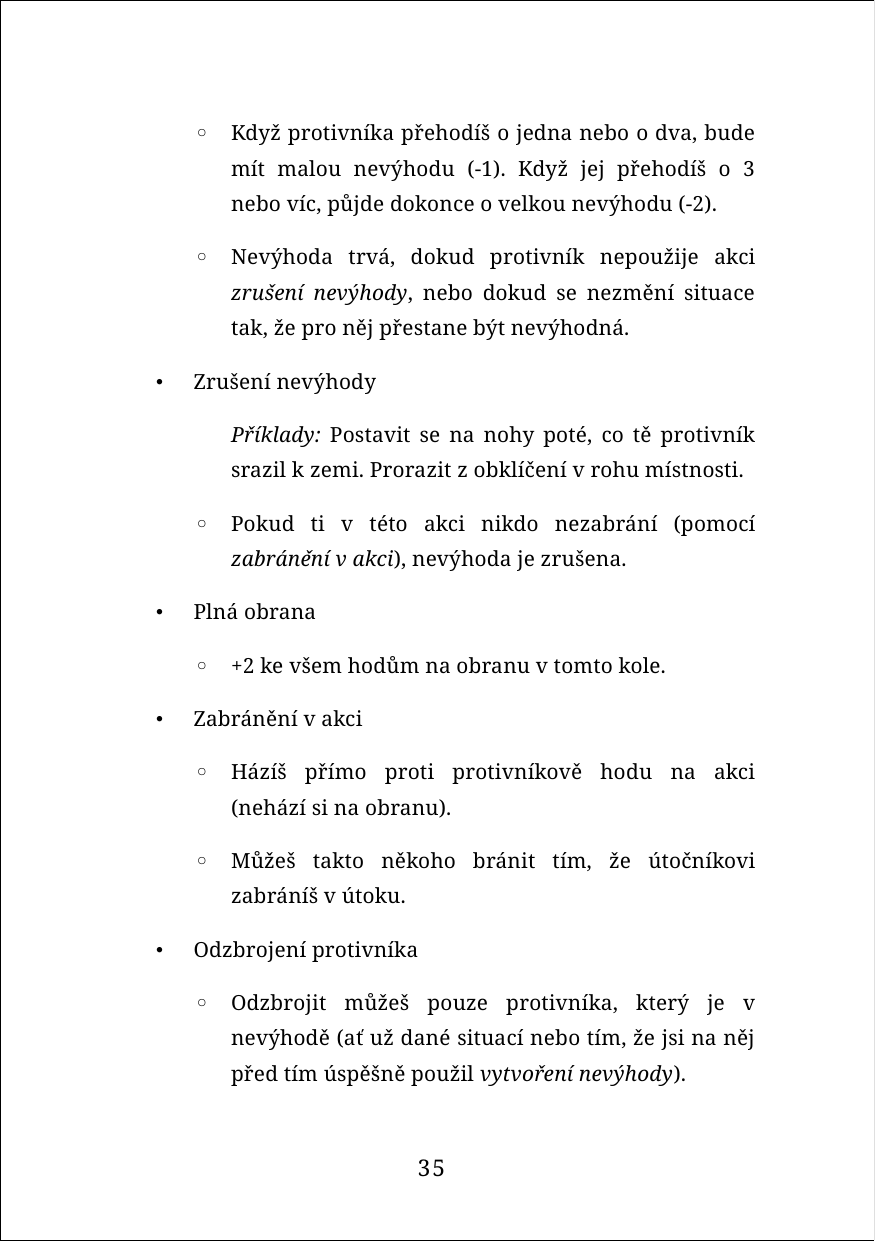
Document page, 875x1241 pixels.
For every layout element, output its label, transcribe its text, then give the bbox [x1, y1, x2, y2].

list Nevýhoda trvá, dokud protivník nepoužije akci zrušení nevýhody, nebo dokud se nezmění situace tak, že pro něj přestane být nevýhodná. [193, 242, 756, 342]
list +2 ke všem hodům na obranu v tomto kole. [193, 651, 756, 679]
list Příklady: Postavit se na nohy poté, co tě protivník srazil k zemi. Prorazit z obklíčení v rohu místnosti. [193, 420, 756, 484]
list Pokud ti v této akci nikdo nezabrání (pomocí zabránění v akci), nevýhoda je zrušena. [193, 509, 756, 573]
list Házíš přímo proti protivníkově hodu na akci (nehází si na obranu). [193, 757, 756, 821]
list Odzbrojit můžeš pouze protivníka, který je v nevýhodě (ať už dané situací nebo tím, že jsi na něj před tím úspěšně použil vytvoření nevýhody). [193, 988, 756, 1087]
list Zabránění v akci [156, 704, 756, 732]
list Když protivníka přehodíš o jedna nebo o dva, bude mít malou nevýhodu (-1). Když jej přehodíš o 3 nebo víc, půjde dokonce o velkou nevýhodu (-2). [193, 118, 756, 218]
list Zrušení nevýhody [156, 367, 756, 395]
list Odzbrojení protivníka [156, 935, 756, 963]
list Plná obrana [156, 597, 756, 626]
list Můžeš takto někoho bránit tím, že útočníkovi zabráníš v útoku. [193, 846, 756, 910]
